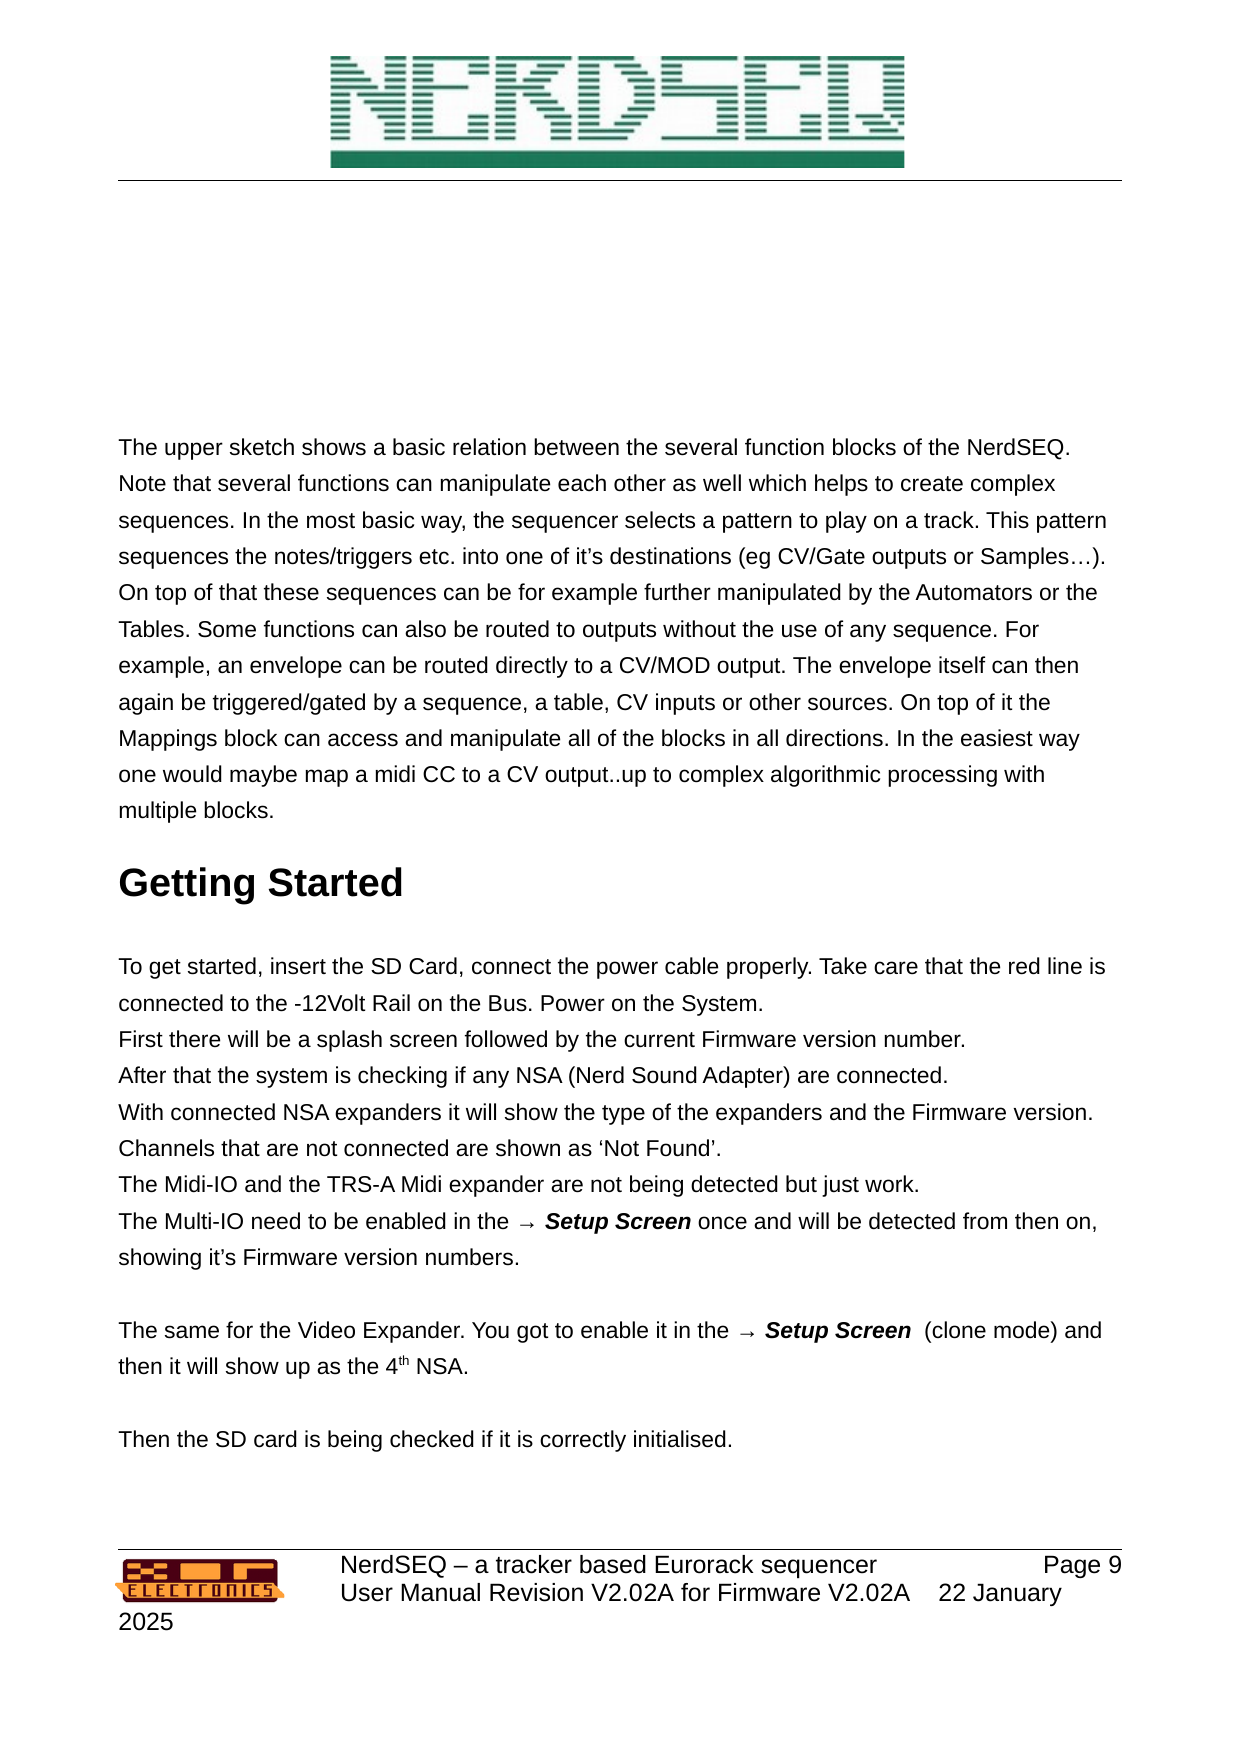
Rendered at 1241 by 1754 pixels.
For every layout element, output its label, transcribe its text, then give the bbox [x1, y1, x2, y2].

text The Multi-IO need to be enabled in the → Setup Screen once and will be detected from then on, showing it’s Firmware version numbers. [118, 1208, 1122, 1271]
picture [330, 56, 905, 168]
subtitle Getting Started [118, 859, 1122, 904]
text First there will be a splash screen followed by the current Firmware version number. [118, 1026, 1122, 1052]
text The upper sketch shows a basic relation between the several function blocks of the NerdSEQ. [118, 434, 1122, 460]
text On top of that these sequences can be for example further manipulated by the Automators or the Tables. Some functions can also be routed to outputs without the use of any sequence. For example, an envelope can be routed directly to a CV/MOD output. The envelope itself can then again be triggered/gated by a sequence, a table, CV inputs or other sources. On top of it the Mappings block can access and manipulate all of the blocks in all directions. In the easiest way one would maybe map a midi CC to a CV output..up to complex algorithmic processing with multiple blocks. [118, 579, 1122, 824]
text The Midi-IO and the TRS-A Midi expander are not being detected but just work. [118, 1171, 1122, 1198]
text With connected NSA expanders it will show the type of the expanders and the Firmware version. Channels that are not connected are shown as ‘Not Found’. [118, 1099, 1122, 1161]
text To get started, insert the SD Card, connect the power cable properly. Take care that the red line is connected to the -12Volt Rail on the Bus. Power on the System. [118, 953, 1122, 1016]
text Note that several functions can manipulate each other as well which helps to create complex sequences. In the most basic way, the sequencer selects a pattern to play on a track. This pattern sequences the notes/triggers etc. into one of it’s destinations (eg CV/Gate outputs or Samples…). [118, 470, 1122, 569]
picture [115, 1555, 285, 1605]
text Then the SD card is being checked if it is correctly initialised. [118, 1426, 1122, 1452]
text The same for the Video Expander. You got to enable it in the → Setup Screen (clone mode) and then it will show up as the 4th NSA. [118, 1317, 1122, 1379]
text After that the system is checking if any NSA (Nerd Sound Adapter) are connected. [118, 1062, 1122, 1089]
